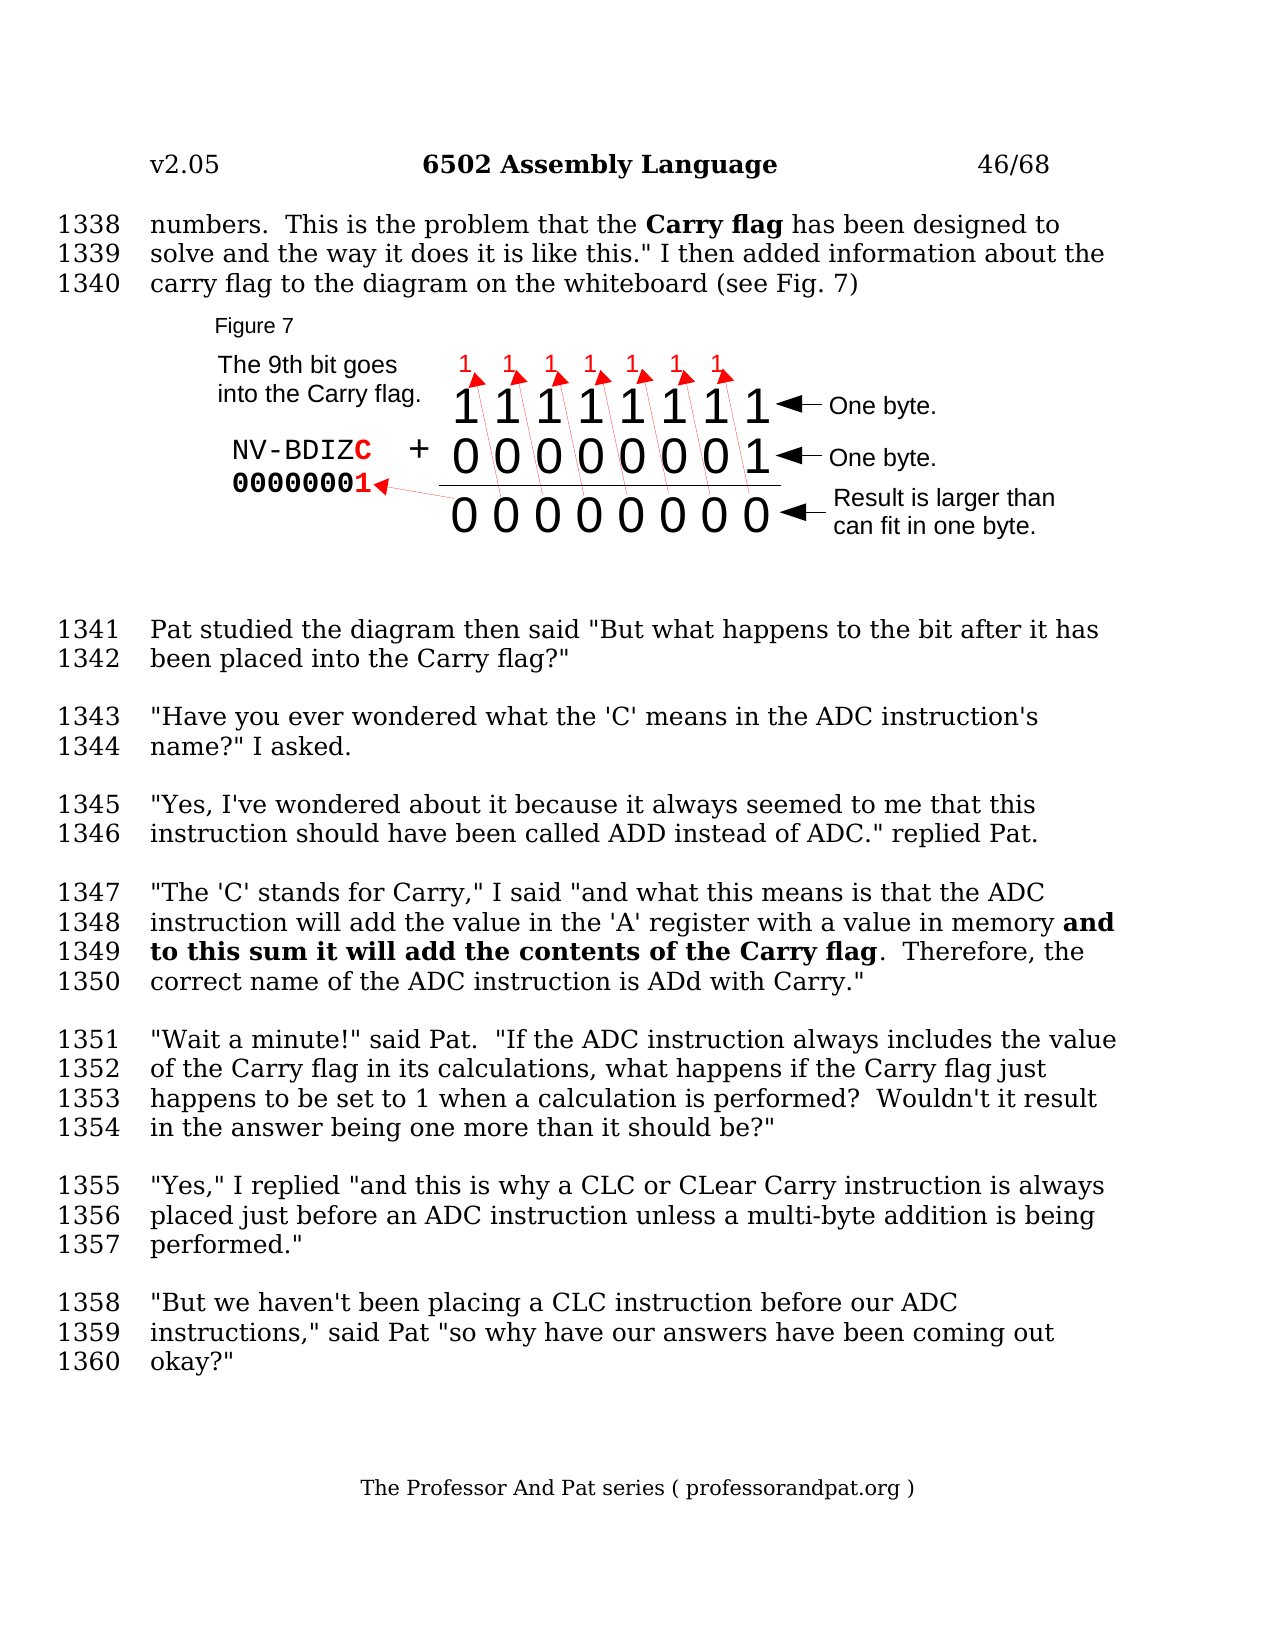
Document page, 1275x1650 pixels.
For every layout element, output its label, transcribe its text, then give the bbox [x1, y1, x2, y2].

text "The 'C' stands for Carry," I said "and what this means is that the ADC instruction will add the value in the 'A' register with a value in memory and to this sum it will add the contents of the Carry flag. Therefore, the correct name of the ADC instruction is ADd with Carry." [150, 878, 1125, 996]
text numbers. This is the problem that the Carry flag has been designed to solve and the way it does it is like this." I then added information about the carry flag to the diagram on the whiteboard (see Fig. 7) [150, 210, 1125, 298]
text "But we haven't been placing a CLC instruction before our ADC instructions," said Pat "so why have our answers have been coming out okay?" [150, 1289, 1125, 1376]
text "Have you ever wondered what the 'C' means in the ADC instruction's name?" I asked. [150, 703, 1125, 761]
text "Wait a minute!" said Pat. "If the ADC instruction always includes the value of the Carry flag in its calculations, what happens if the Carry flag just happens to be set to 1 when a calculation is performed? Wouldn't it result in the answer being one more than it should be?" [150, 1025, 1125, 1142]
text "Yes," I replied "and this is why a CLC or CLear Carry instruction is always placed just before an ADC instruction unless a multi-byte addition is being performed." [150, 1172, 1125, 1259]
text Pat studied the diagram then said "But what happens to the bit after it has been placed into the Carry flag?" [150, 615, 1125, 673]
text "Yes, I've wondered about it because it always seemed to me that this instruction should have been called ADD instead of ADC." replied Pat. [150, 790, 1125, 849]
